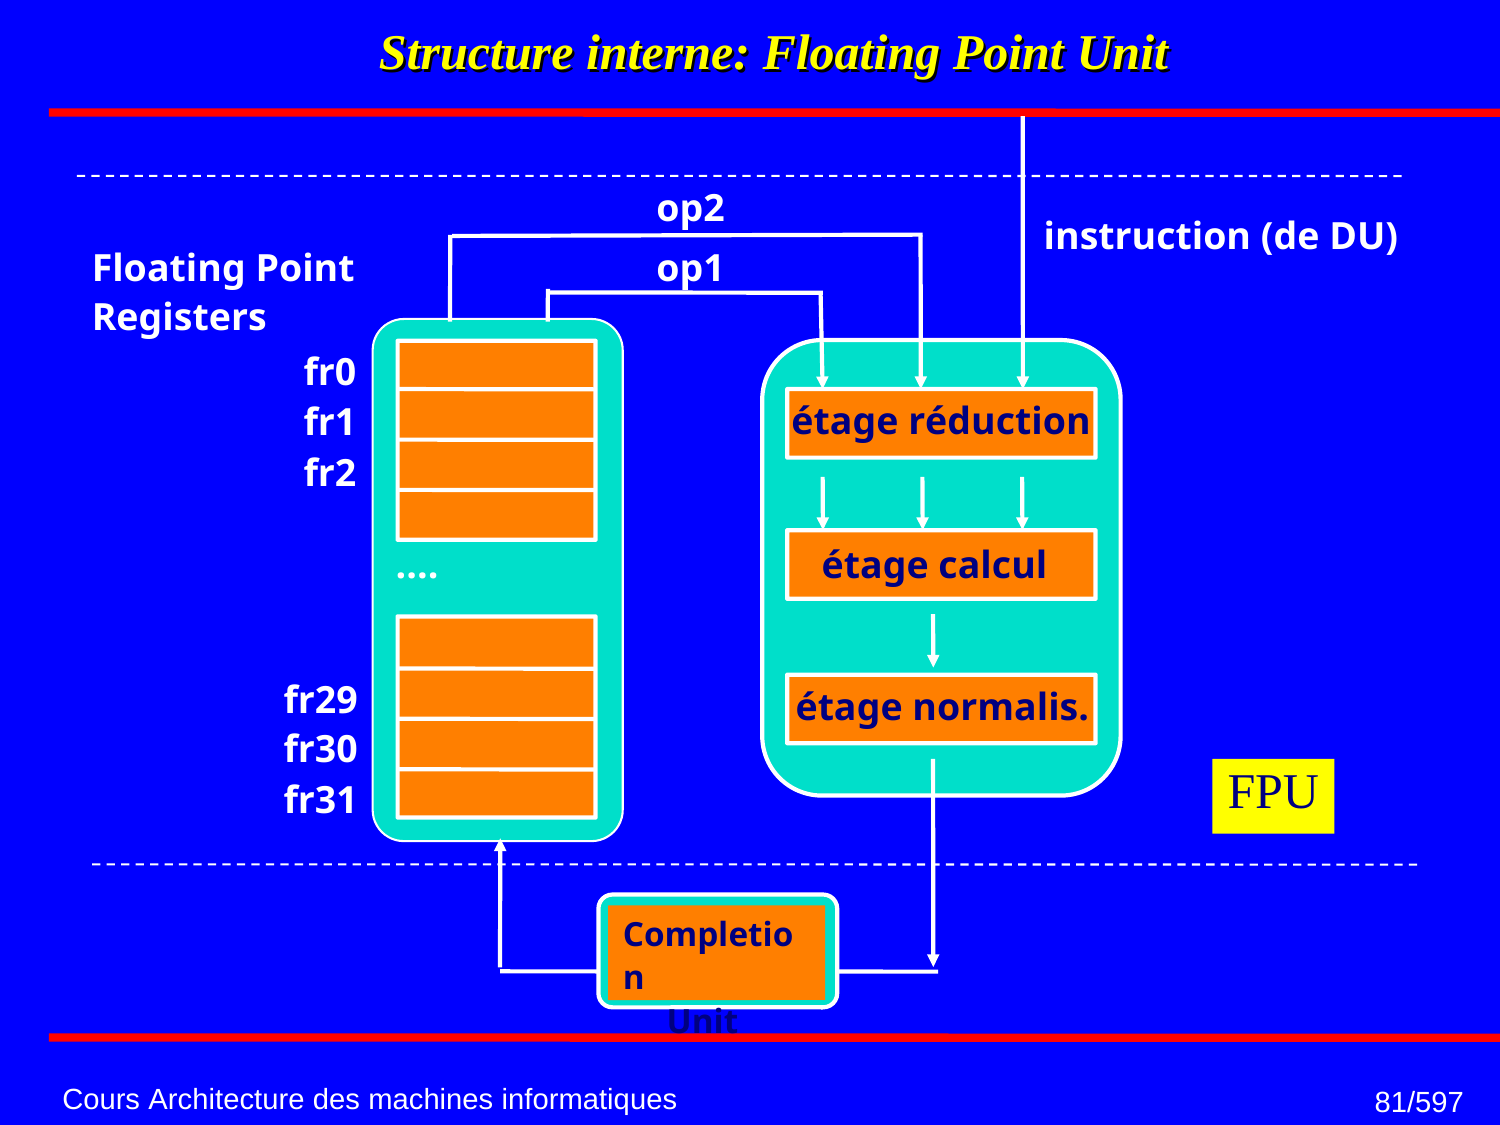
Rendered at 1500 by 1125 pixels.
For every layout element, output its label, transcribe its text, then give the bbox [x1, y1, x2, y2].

text_box [824, 340, 920, 389]
text_box fr29 fr30 fr31 [268, 667, 374, 833]
text_box op2 [641, 175, 741, 239]
text_box .... [341, 532, 454, 596]
text_box étage réduction [776, 389, 1107, 452]
text_box [1212, 827, 1335, 834]
text_box étage normalis. [780, 674, 1105, 738]
text_box instruction (de DU) [1028, 204, 1414, 268]
text_box étage calcul [806, 532, 1063, 596]
text_box FPU [1212, 758, 1335, 827]
text_box op1 [641, 239, 741, 299]
text_box [598, 894, 838, 1007]
text_box fr0 fr1 fr2 [288, 340, 372, 505]
text_box Completion Unit [608, 905, 826, 1051]
text_box [372, 318, 623, 842]
text_box [762, 340, 1121, 796]
text_box Floating Point Registers [77, 235, 371, 350]
text_box [922, 340, 1022, 389]
title Structure interne: Floating Point Unit [141, 15, 1406, 88]
